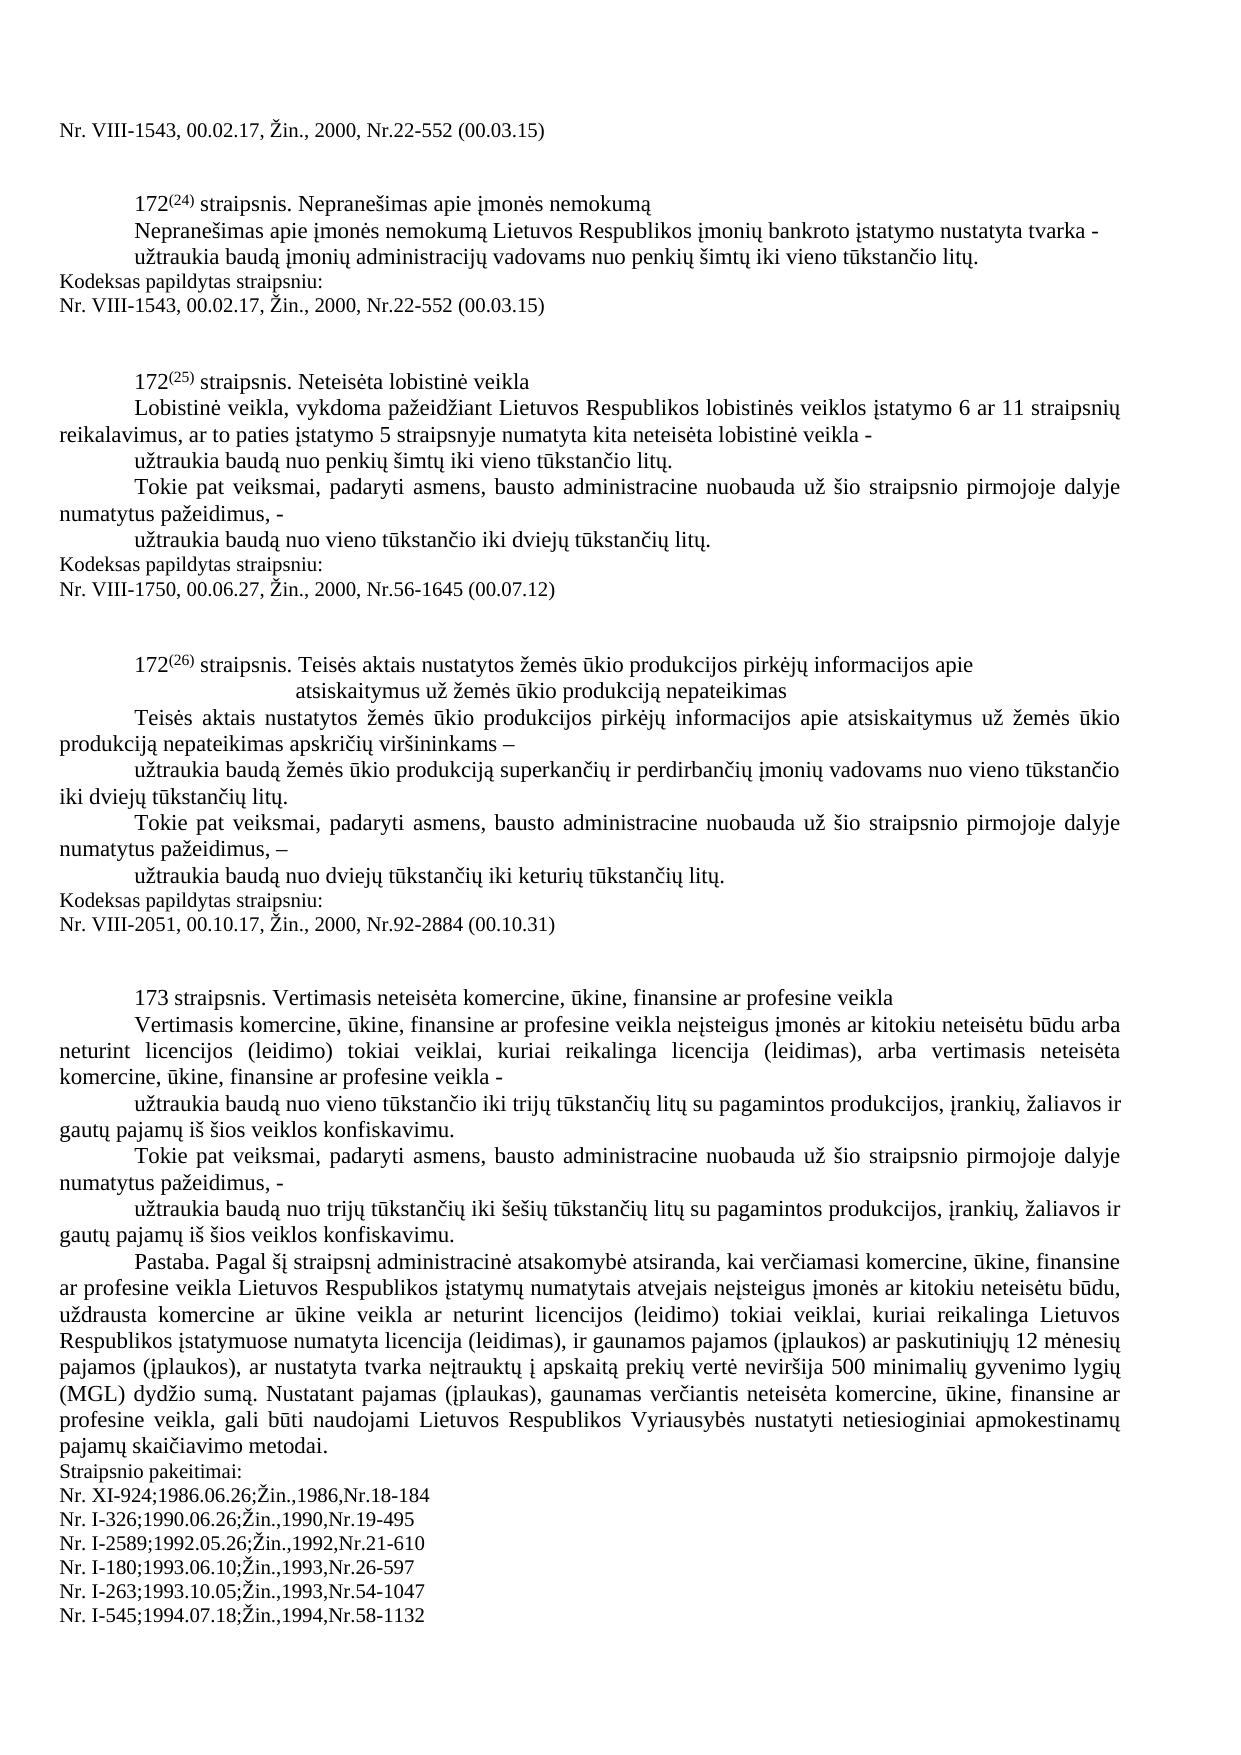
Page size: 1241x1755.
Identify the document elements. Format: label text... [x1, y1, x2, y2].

text Nr. I-180;1993.06.10;Žin.,1993,Nr.26-597 [59, 1555, 1122, 1579]
text užtraukia baudą nuo vieno tūkstančio iki trijų tūkstančių litų su pagamintos produkcijos, įrankių, žaliavos ir gautų pajamų iš šios veiklos konfiskavimu. [59, 1090, 1122, 1142]
text Straipsnio pakeitimai: [59, 1459, 1122, 1483]
text užtraukia baudą nuo dviejų tūkstančių iki keturių tūkstančių litų. [59, 862, 1122, 888]
text užtraukia baudą nuo trijų tūkstančių iki šešių tūkstančių litų su pagamintos produkcijos, įrankių, žaliavos ir gautų pajamų iš šios veiklos konfiskavimu. [59, 1195, 1122, 1248]
text Tokie pat veiksmai, padaryti asmens, bausto administracine nuobauda už šio straipsnio pirmojoje dalyje numatytus pažeidimus, - [59, 473, 1122, 526]
text Nr. I-545;1994.07.18;Žin.,1994,Nr.58-1132 [59, 1603, 1122, 1627]
text Nr. I-326;1990.06.26;Žin.,1990,Nr.19-495 [59, 1507, 1122, 1531]
text Kodeksas papildytas straipsniu: [59, 888, 1122, 912]
text 172(24) straipsnis. Nepranešimas apie įmonės nemokumą [59, 190, 1122, 217]
text atsiskaitymus už žemės ūkio produkciją nepateikimas [295, 677, 1121, 704]
text Nr. VIII-2051, 00.10.17, Žin., 2000, Nr.92-2884 (00.10.31) [59, 912, 1122, 936]
text Vertimasis komercine, ūkine, finansine ar profesine veikla neįsteigus įmonės ar kitokiu neteisėtu būdu arba neturint licencijos (leidimo) tokiai veiklai, kuriai reikalinga licencija (leidimas), arba vertimasis neteisėta komercine, ūkine, finansine ar profesine veikla - [59, 1011, 1122, 1090]
text Nepranešimas apie įmonės nemokumą Lietuvos Respublikos įmonių bankroto įstatymo nustatyta tvarka - [59, 217, 1122, 243]
text 172(25) straipsnis. Neteisėta lobistinė veikla [59, 368, 1122, 394]
text Nr. VIII-1543, 00.02.17, Žin., 2000, Nr.22-552 (00.03.15) [59, 118, 1122, 142]
text Teisės aktais nustatytos žemės ūkio produkcijos pirkėjų informacijos apie atsiskaitymus už žemės ūkio produkciją nepateikimas apskričių viršininkams – [59, 704, 1121, 756]
text Nr. VIII-1543, 00.02.17, Žin., 2000, Nr.22-552 (00.03.15) [59, 293, 1122, 317]
text Kodeksas papildytas straipsniu: [59, 552, 1122, 576]
text užtraukia baudą nuo vieno tūkstančio iki dviejų tūkstančių litų. [59, 526, 1122, 552]
text Nr. VIII-1750, 00.06.27, Žin., 2000, Nr.56-1645 (00.07.12) [59, 576, 1122, 601]
text Nr. XI-924;1986.06.26;Žin.,1986,Nr.18-184 [59, 1483, 1122, 1507]
text 173 straipsnis. Vertimasis neteisėta komercine, ūkine, finansine ar profesine veikla [134, 984, 1122, 1011]
text Pastaba. Pagal šį straipsnį administracinė atsakomybė atsiranda, kai verčiamasi komercine, ūkine, finansine ar profesine veikla Lietuvos Respublikos įstatymų numatytais atvejais neįsteigus įmonės ar kitokiu neteisėtu būdu, uždrausta komercine ar ūkine veikla ar neturint licencijos (leidimo) tokiai veiklai, kuriai reikalinga Lietuvos Respublikos įstatymuose numatyta licencija (leidimas), ir gaunamos pajamos (įplaukos) ar paskutiniųjų 12 mėnesių pajamos (įplaukos), ar nustatyta tvarka neįtrauktų į apskaitą prekių vertė neviršija 500 minimalių gyvenimo lygių (MGL) dydžio sumą. Nustatant pajamas (įplaukas), gaunamas verčiantis neteisėta komercine, ūkine, finansine ar profesine veikla, gali būti naudojami Lietuvos Respublikos Vyriausybės nustatyti netiesioginiai apmokestinamų pajamų skaičiavimo metodai. [59, 1248, 1122, 1459]
text Tokie pat veiksmai, padaryti asmens, bausto administracine nuobauda už šio straipsnio pirmojoje dalyje numatytus pažeidimus, – [59, 809, 1121, 862]
text 172(26) straipsnis. Teisės aktais nustatytos žemės ūkio produkcijos pirkėjų informacijos apie [134, 651, 1121, 677]
text Nr. I-2589;1992.05.26;Žin.,1992,Nr.21-610 [59, 1531, 1122, 1555]
text užtraukia baudą įmonių administracijų vadovams nuo penkių šimtų iki vieno tūkstančio litų. [59, 243, 1122, 269]
text Tokie pat veiksmai, padaryti asmens, bausto administracine nuobauda už šio straipsnio pirmojoje dalyje numatytus pažeidimus, - [59, 1142, 1122, 1195]
text Lobistinė veikla, vykdoma pažeidžiant Lietuvos Respublikos lobistinės veiklos įstatymo 6 ar 11 straipsnių reikalavimus, ar to paties įstatymo 5 straipsnyje numatyta kita neteisėta lobistinė veikla - [59, 394, 1122, 447]
text užtraukia baudą nuo penkių šimtų iki vieno tūkstančio litų. [59, 447, 1122, 473]
text Kodeksas papildytas straipsniu: [59, 269, 1122, 293]
text Nr. I-263;1993.10.05;Žin.,1993,Nr.54-1047 [59, 1579, 1122, 1603]
text užtraukia baudą žemės ūkio produkciją superkančių ir perdirbančių įmonių vadovams nuo vieno tūkstančio iki dviejų tūkstančių litų. [59, 756, 1121, 809]
